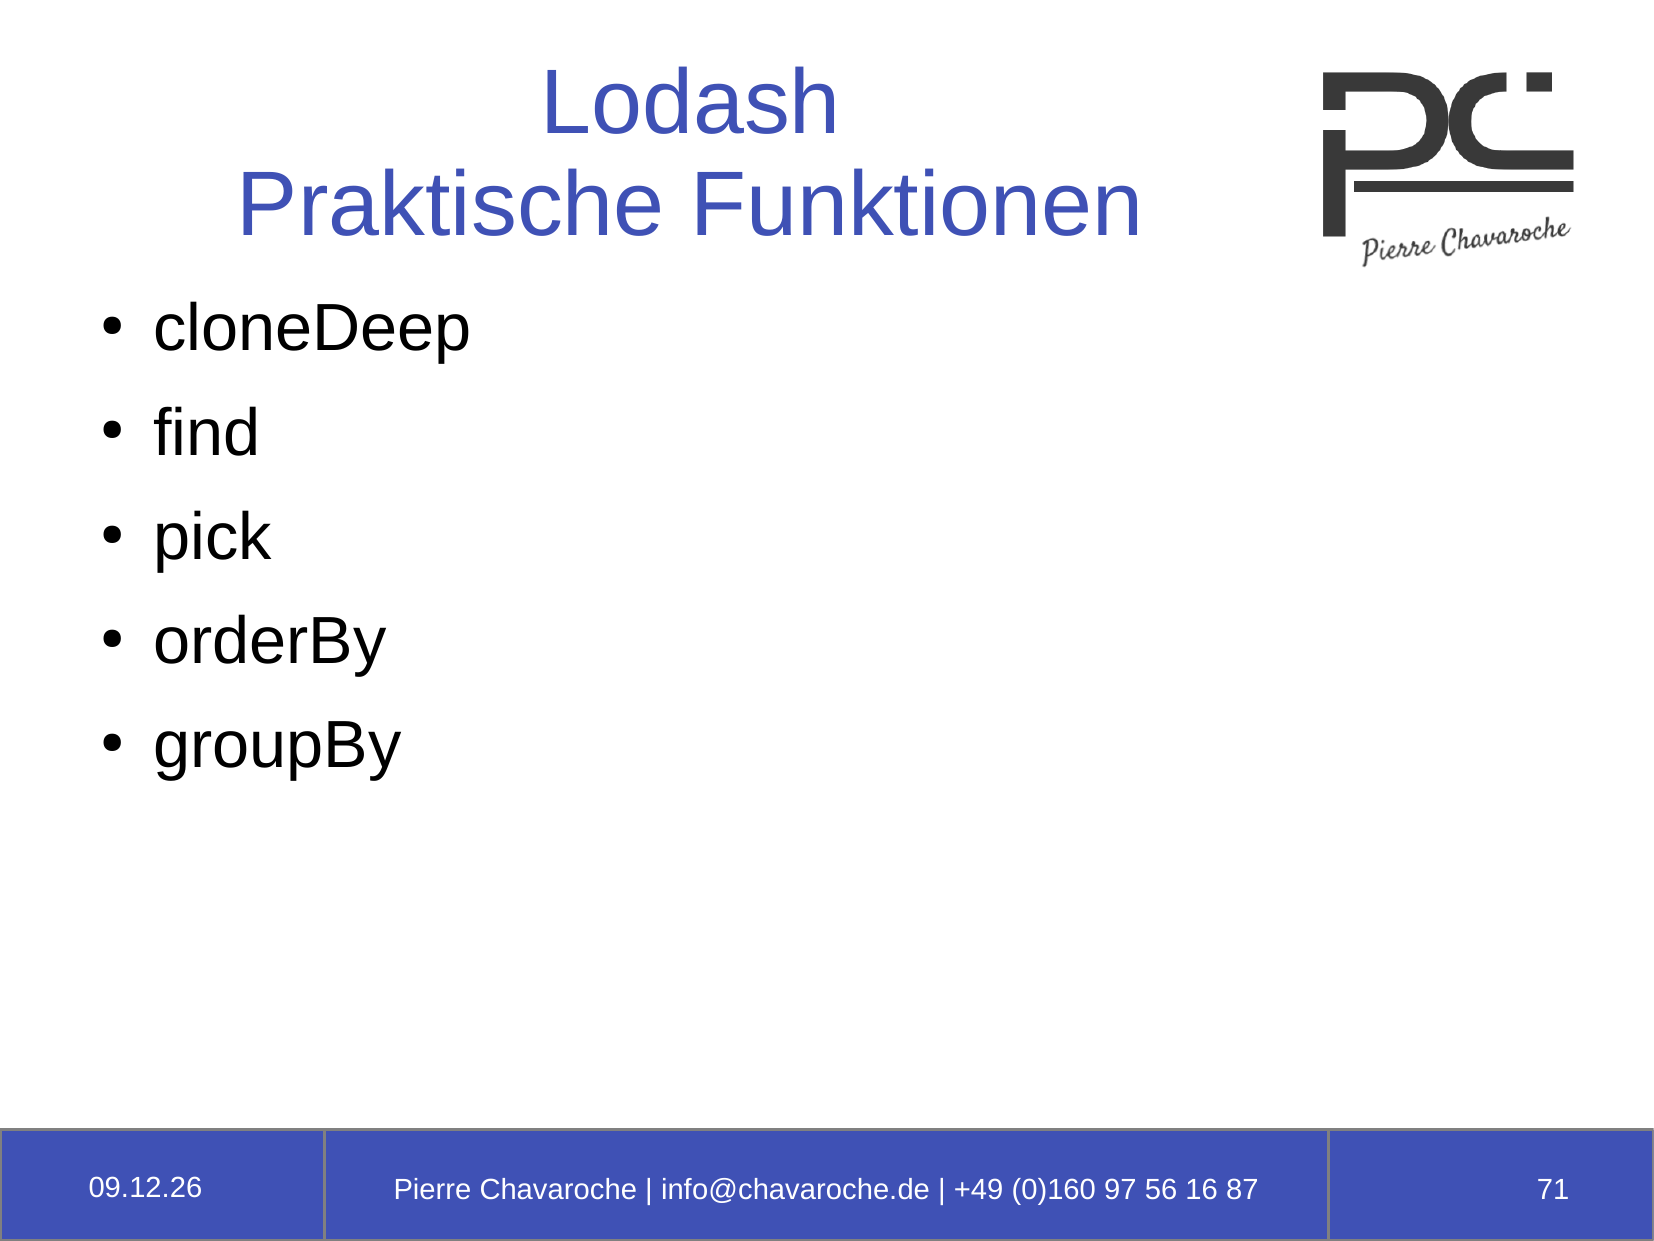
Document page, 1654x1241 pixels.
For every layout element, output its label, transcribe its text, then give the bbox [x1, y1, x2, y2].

title Lodash Praktische Funktionen [82, 49, 1300, 257]
list cloneDeep find pick orderBy groupBy [82, 290, 1571, 1109]
picture [1307, 29, 1589, 311]
